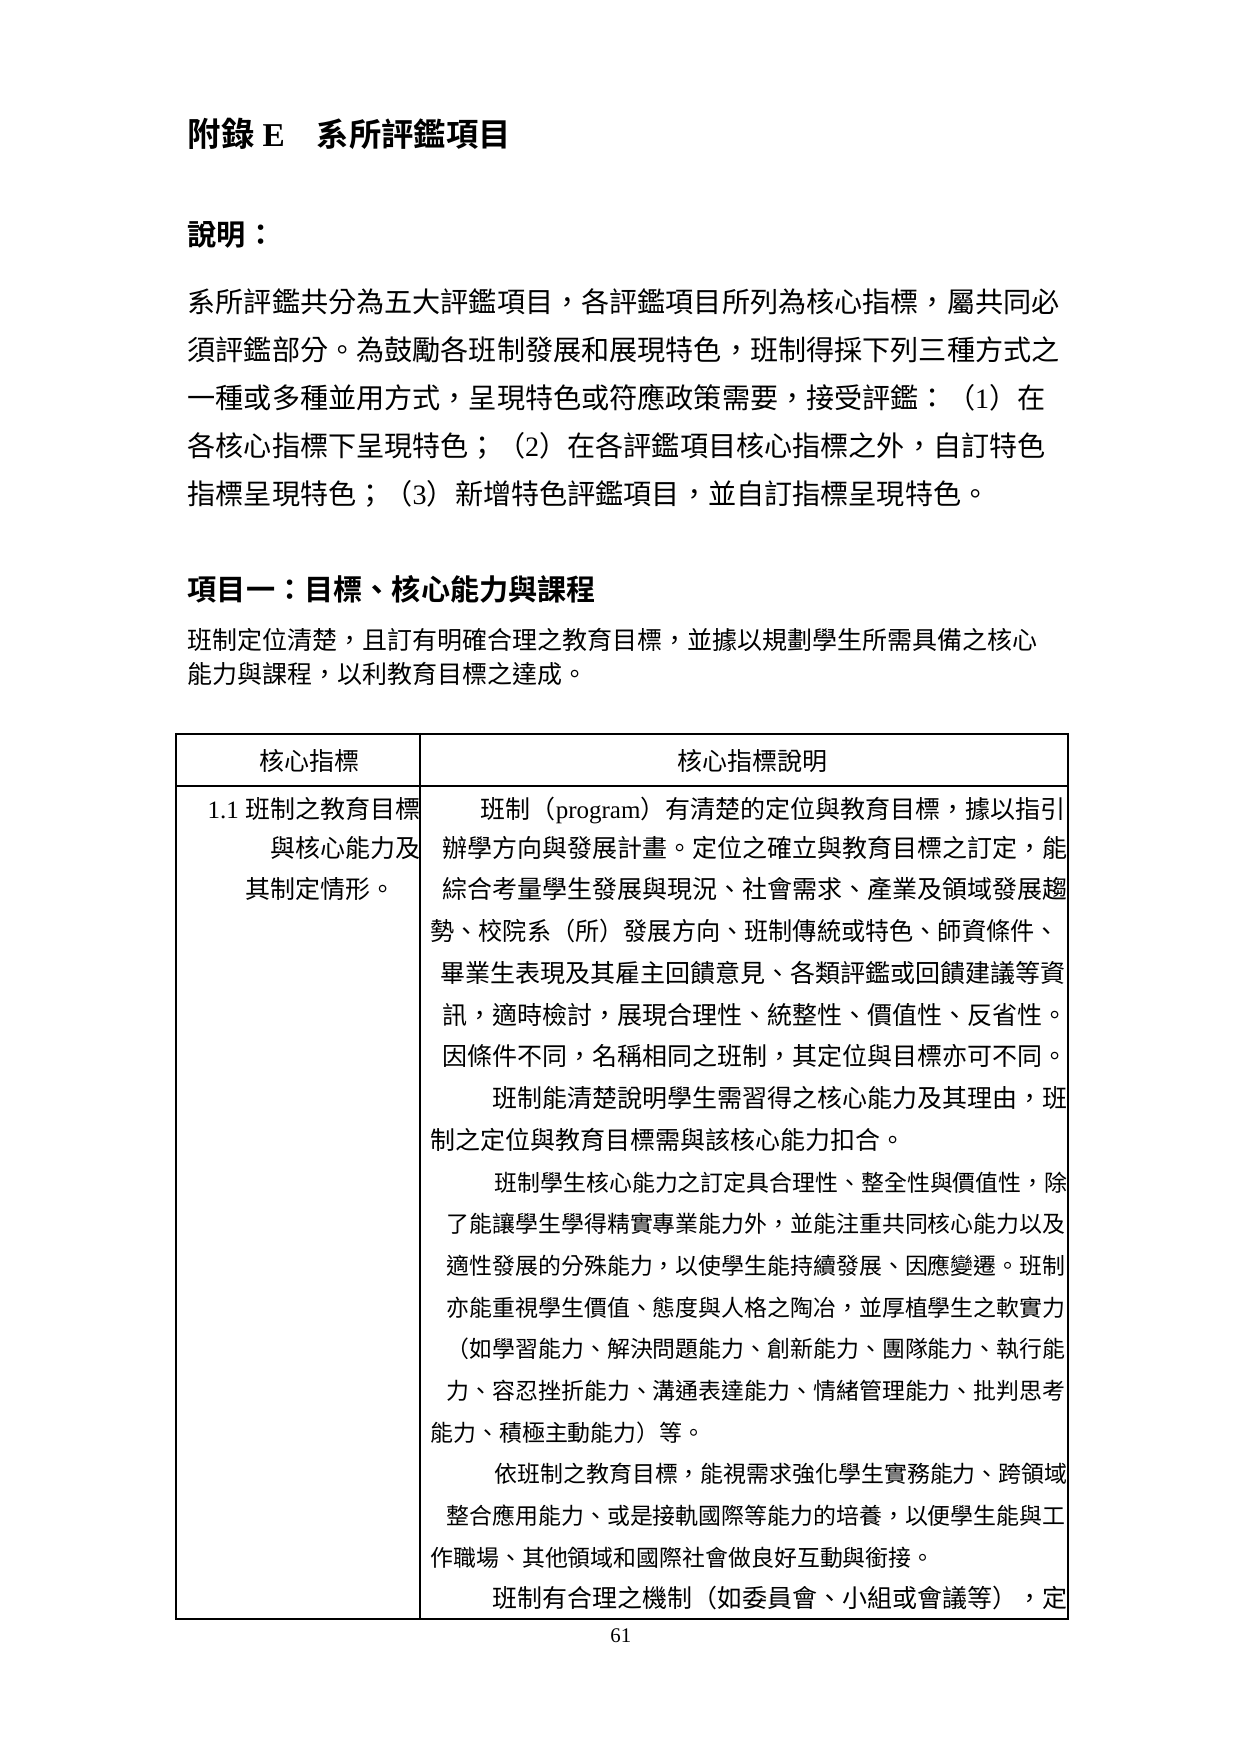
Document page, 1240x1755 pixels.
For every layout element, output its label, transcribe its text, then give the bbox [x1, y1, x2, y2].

table_cell 班制（program）有清楚的定位與教育目標，據以指引 [421, 787, 1067, 824]
table_cell [177, 989, 419, 1030]
table_cell [177, 1405, 419, 1447]
table_cell [177, 1322, 419, 1363]
table_cell 了能讓學生學得精實專業能力外，並能注重共同核心能力以及 [421, 1197, 1067, 1238]
text 項目一：目標、核心能力與課程 [187, 572, 1089, 607]
table_cell 能力、積極主動能力）等。 [421, 1405, 1067, 1447]
table_cell [177, 905, 419, 947]
table_cell 勢、校院系（所）發展方向、班制傳統或特色、師資條件、 [421, 905, 1067, 947]
text 61 [150, 1623, 1091, 1647]
table_cell 整合應用能力、或是接軌國際等能力的培養，以便學生能與工 [421, 1489, 1067, 1530]
table_cell [177, 1530, 419, 1572]
table_cell 亦能重視學生價值、態度與人格之陶冶，並厚植學生之軟實力 [421, 1280, 1067, 1322]
table_cell 1.1 班制之教育目標 [177, 787, 419, 824]
table_cell [177, 1447, 419, 1488]
table_cell 依班制之教育目標，能視需求強化學生實務能力、跨領域 [421, 1447, 1067, 1488]
table_cell [177, 1155, 419, 1197]
table_header 核心指標說明 [421, 735, 1067, 777]
table_cell [177, 947, 419, 988]
table_cell 訊，適時檢討，展現合理性、統整性、價值性、反省性。 [421, 989, 1067, 1030]
table_cell 其制定情形。 [177, 863, 419, 905]
text 說明： [187, 218, 1089, 253]
table_cell [177, 1363, 419, 1405]
text 系所評鑑共分為五大評鑑項目，各評鑑項目所列為核心指標，屬共同必須評鑑部分。為鼓勵各班制發展和展現特色，班制得採下列三種方式之一種或多種並用方式，呈現特色或符應政策需要，接受評鑑：（1）在各核心指標下呈現特色；（2）在各評鑑項目核心指標之外，自訂特色指標呈現特色；（3）新增特色評鑑項目，並自訂指標呈現特色。 [187, 273, 1066, 514]
table_cell 辦學方向與發展計畫。定位之確立與教育目標之訂定，能 [421, 824, 1067, 863]
table_cell [421, 777, 1067, 784]
table_cell [177, 1489, 419, 1530]
table_cell 因條件不同，名稱相同之班制，其定位與目標亦可不同。 [421, 1030, 1067, 1072]
table_header 核心指標 [177, 735, 419, 777]
table_cell 畢業生表現及其雇主回饋意見、各類評鑑或回饋建議等資 [421, 947, 1067, 988]
table_cell [177, 1197, 419, 1238]
table_cell [177, 777, 419, 784]
table_cell 適性發展的分殊能力，以使學生能持續發展、因應變遷。班制 [421, 1238, 1067, 1280]
table_cell [177, 1238, 419, 1280]
table_cell 作職場、其他領域和國際社會做良好互動與銜接。 [421, 1530, 1067, 1572]
text 班制定位清楚，且訂有明確合理之教育目標，並據以規劃學生所需具備之核心能力與課程，以利教育目標之達成。 [187, 623, 1052, 690]
table_cell [177, 1280, 419, 1322]
text 附錄 E 系所評鑑項目 [187, 110, 1089, 156]
table_cell [177, 1030, 419, 1072]
table_cell （如學習能力、解決問題能力、創新能力、團隊能力、執行能 [421, 1322, 1067, 1363]
table_cell 班制學生核心能力之訂定具合理性、整全性與價值性，除 [421, 1155, 1067, 1197]
table_cell 班制有合理之機制（如委員會、小組或會議等），定 [421, 1572, 1067, 1614]
table_cell [177, 1072, 419, 1113]
table_cell 力、容忍挫折能力、溝通表達能力、情緒管理能力、批判思考 [421, 1363, 1067, 1405]
table_cell 班制能清楚說明學生需習得之核心能力及其理由，班 [421, 1072, 1067, 1113]
table_cell 綜合考量學生發展與現況、社會需求、產業及領域發展趨 [421, 863, 1067, 905]
table_cell 與核心能力及 [177, 824, 419, 863]
table_cell [177, 1572, 419, 1614]
table_cell [177, 1114, 419, 1155]
table_cell 制之定位與教育目標需與該核心能力扣合。 [421, 1114, 1067, 1155]
